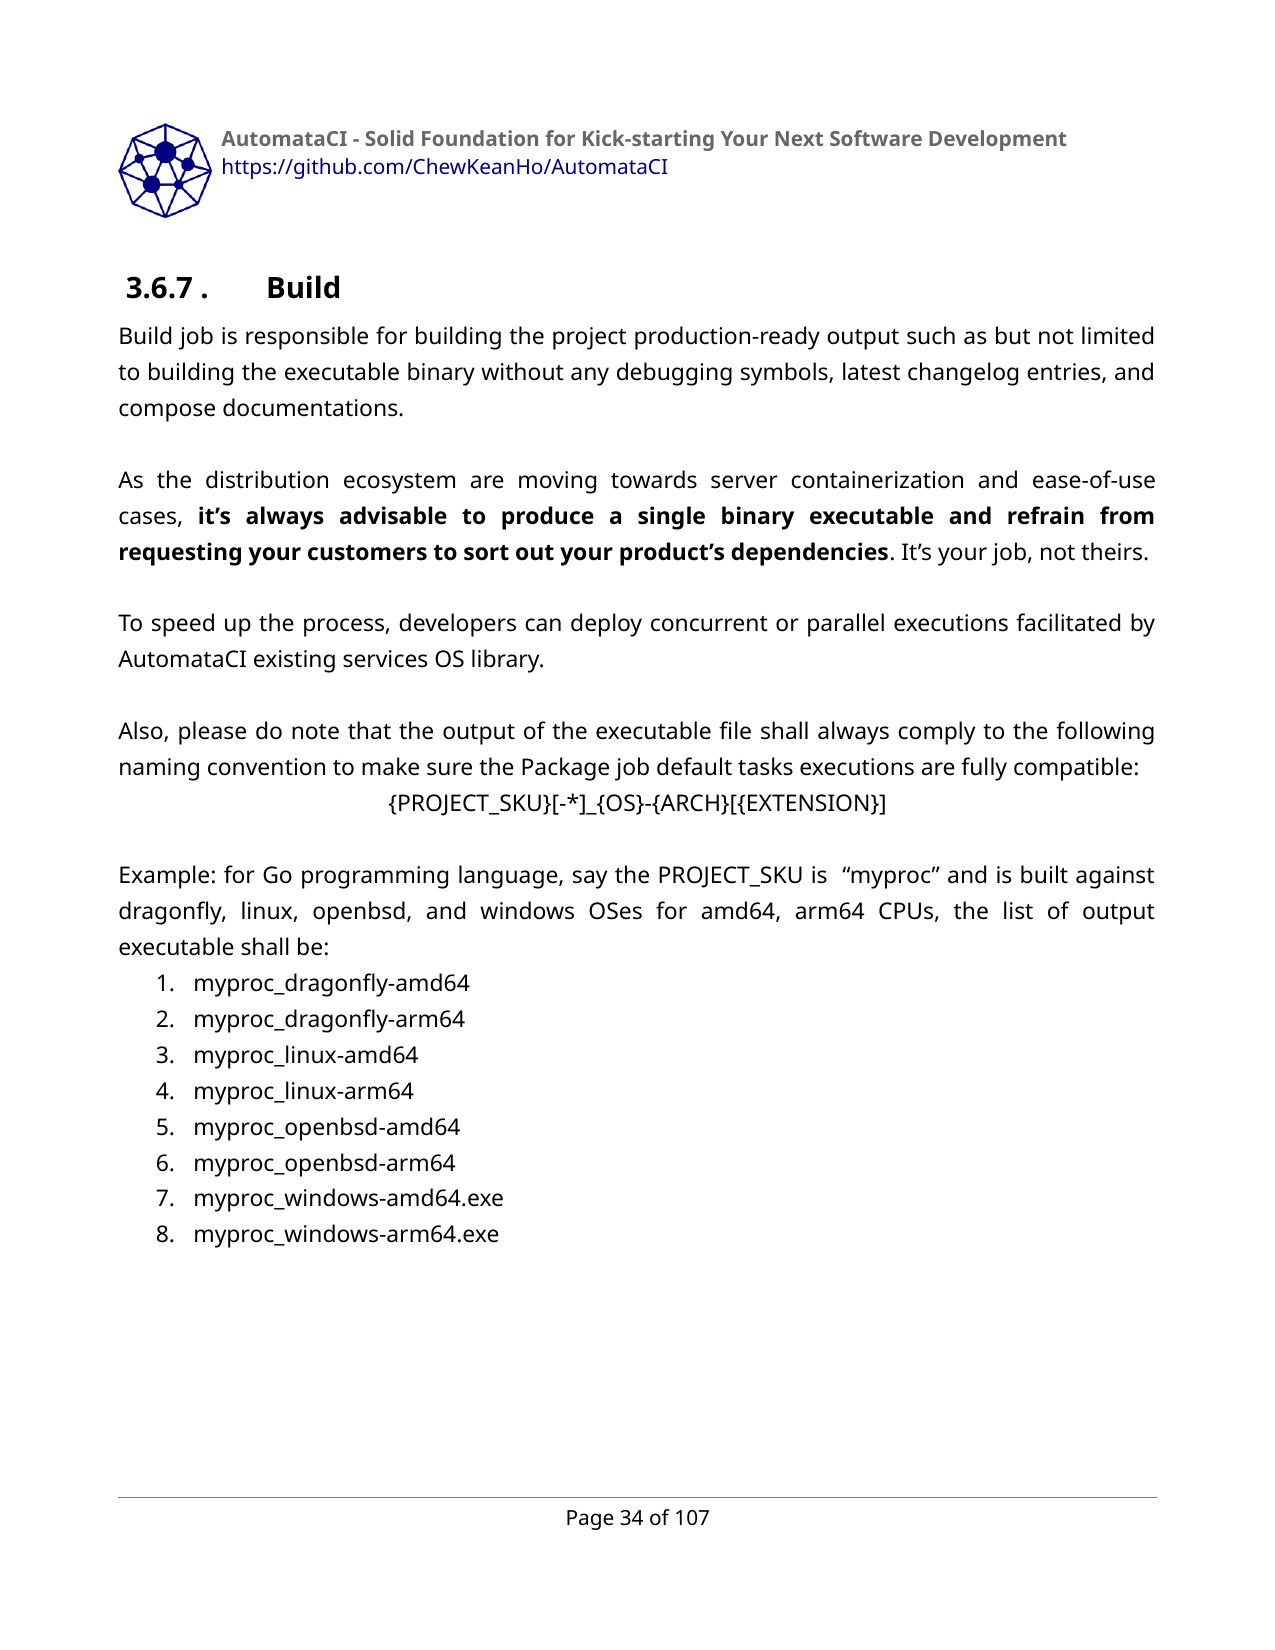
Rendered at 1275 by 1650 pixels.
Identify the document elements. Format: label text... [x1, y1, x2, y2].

text {PROJECT_SKU}[-*]_{OS}-{ARCH}[{EXTENSION}] [118, 787, 1157, 818]
list myproc_linux-amd64 [156, 1039, 1157, 1070]
list myproc_windows-amd64.exe [156, 1182, 1157, 1214]
picture [118, 123, 212, 218]
list myproc_dragonfly-amd64 [156, 967, 1157, 998]
text Example: for Go programming language, say the PROJECT_SKU is “myproc” and is built against dragonfly, linux, openbsd, and windows OSes for amd64, arm64 CPUs, the list of output executable shall be: [118, 859, 1157, 962]
list myproc_openbsd-arm64 [156, 1146, 1157, 1178]
list myproc_windows-arm64.exe [156, 1218, 1157, 1249]
text Also, please do note that the output of the executable file shall always comply to the following naming convention to make sure the Package job default tasks executions are fully compatible: [118, 715, 1157, 782]
text As the distribution ecosystem are moving towards server containerization and ease-of-use cases, it’s always advisable to produce a single binary executable and refrain from requesting your customers to sort out your product’s dependencies. It’s your job, not theirs. [118, 464, 1157, 567]
list myproc_linux-arm64 [156, 1074, 1157, 1106]
text Build job is responsible for building the project production-ready output such as but not limited to building the executable binary without any debugging symbols, latest changelog entries, and compose documentations. [118, 320, 1157, 423]
subtitle Build [118, 267, 1157, 307]
list myproc_openbsd-amd64 [156, 1111, 1157, 1142]
text To speed up the process, developers can deploy concurrent or parallel executions facilitated by AutomataCI existing services OS library. [118, 607, 1157, 674]
list myproc_dragonfly-arm64 [156, 1003, 1157, 1034]
